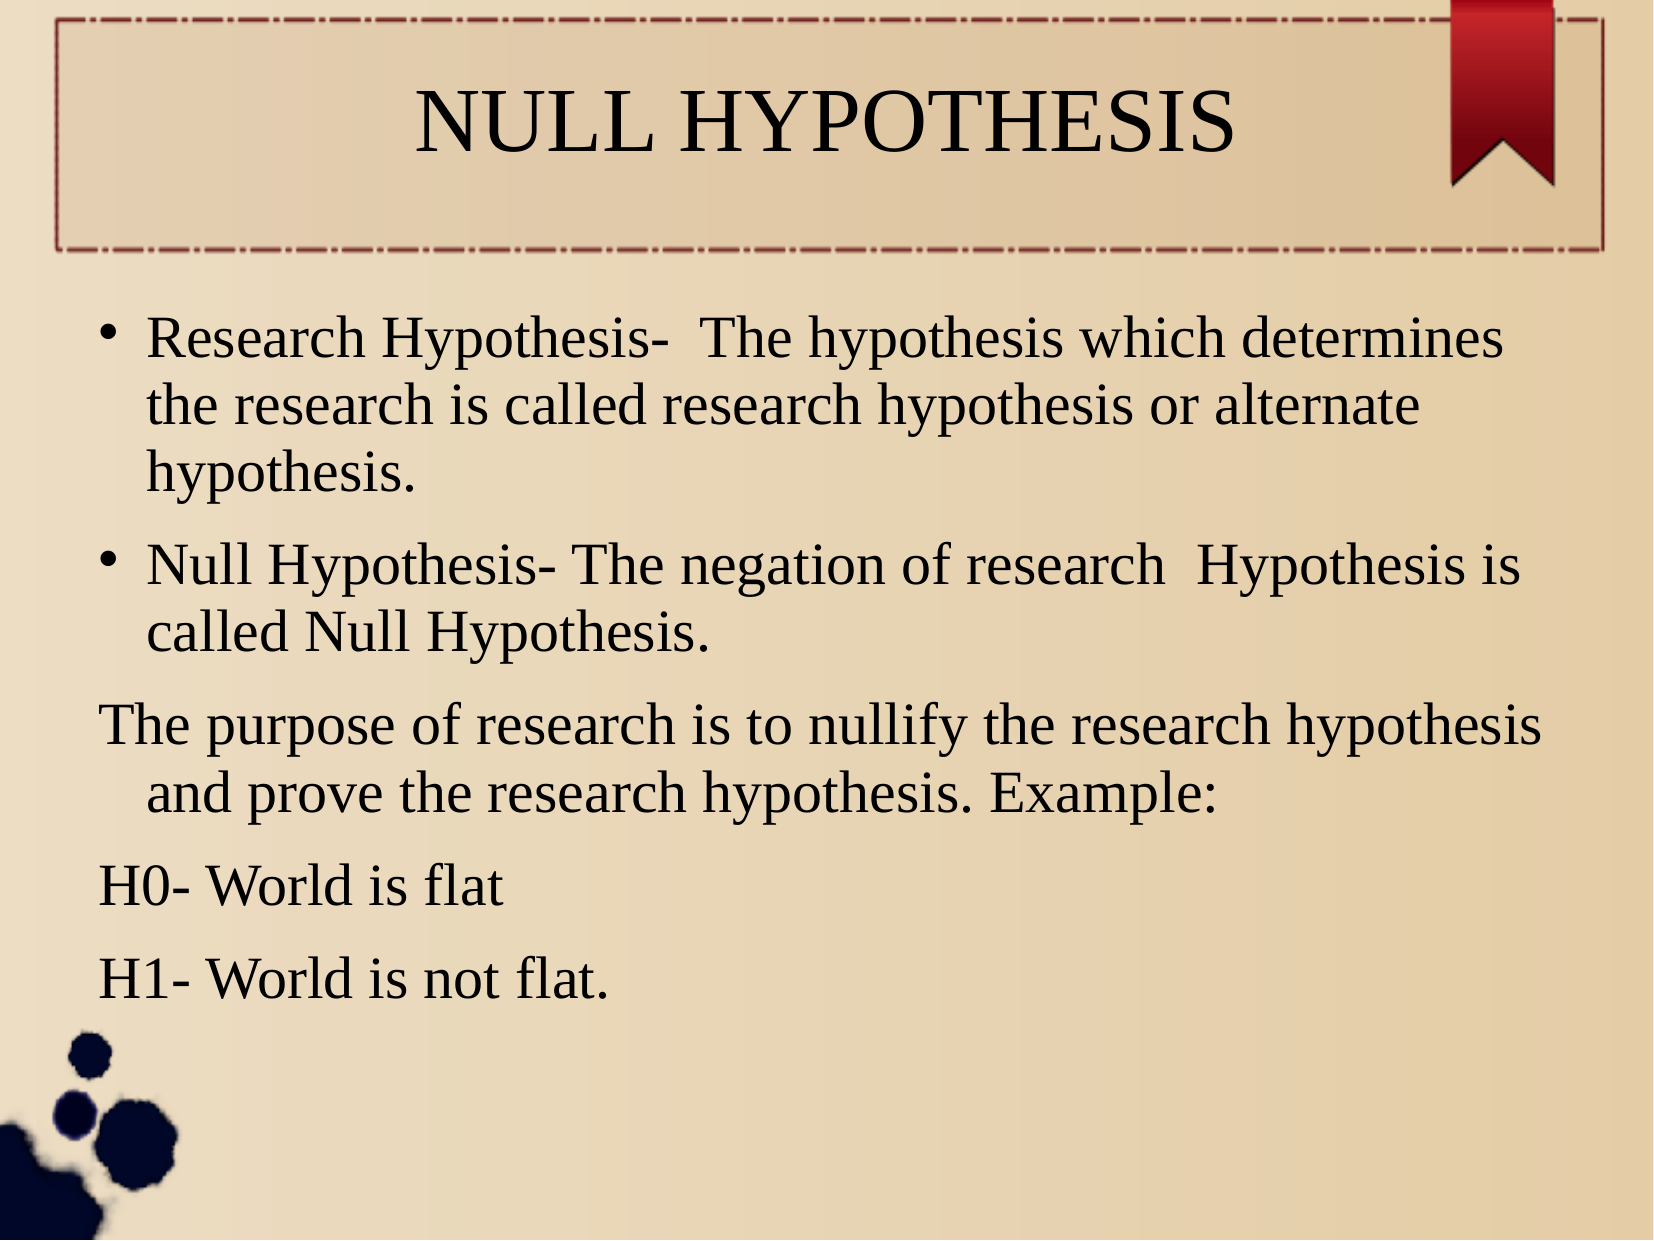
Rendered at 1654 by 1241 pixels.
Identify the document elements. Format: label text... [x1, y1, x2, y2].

list Research Hypothesis- The hypothesis which determines the research is called research hypothesis or alternate hypothesis. Null Hypothesis- The negation of research Hypothesis is called Null Hypothesis. The purpose of research is to nullify the research hypothesis and prove the research hypothesis. Example: H0- World is flat H1- World is not flat. [82, 299, 1571, 1019]
picture [0, 0, 1654, 1240]
title NULL HYPOTHESIS [82, 47, 1571, 189]
